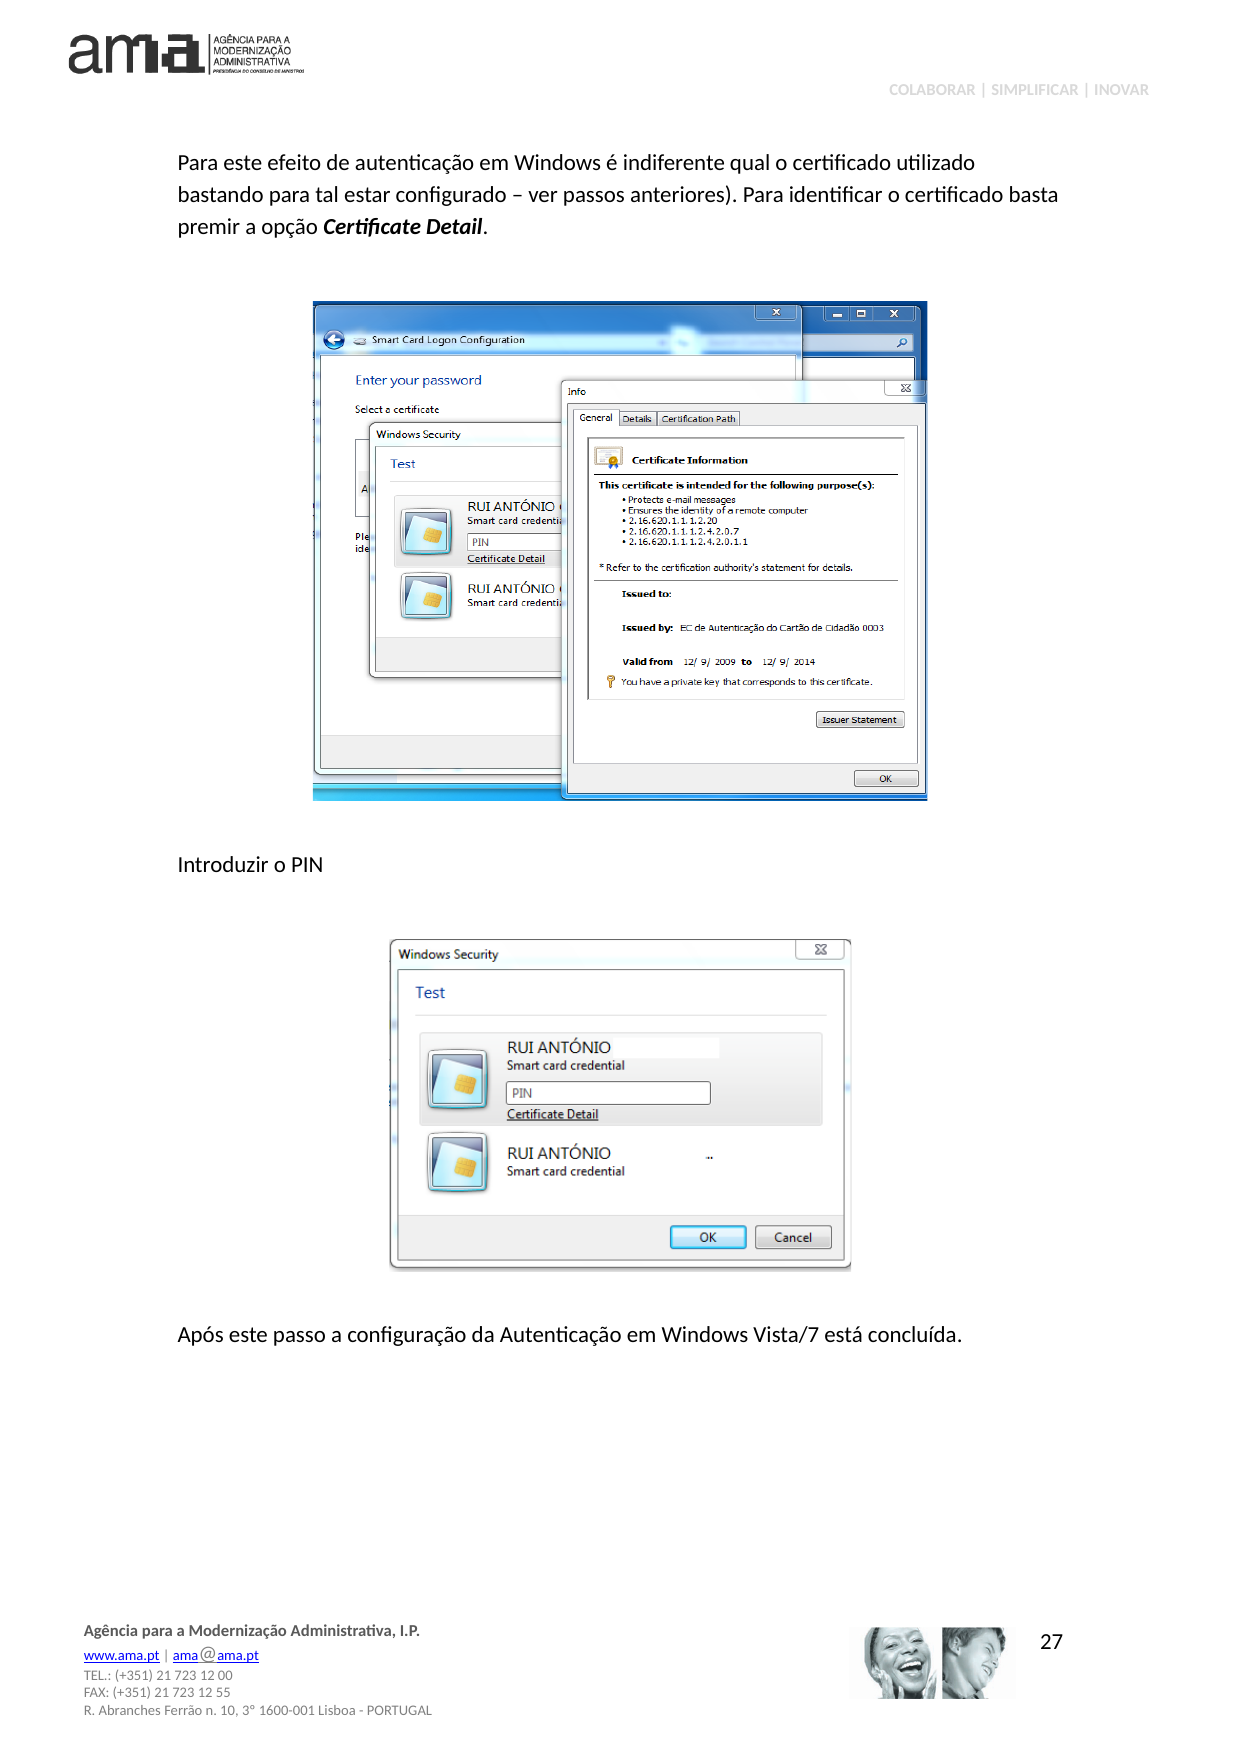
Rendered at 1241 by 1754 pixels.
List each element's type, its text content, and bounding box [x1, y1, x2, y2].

picture [389, 939, 852, 1272]
picture [849, 1627, 1017, 1699]
text Após este passo a configuração da Autenticação em Windows Vista/7 está concluída. [177, 1321, 1063, 1348]
text Para este efeito de autenticação em Windows é indiferente qual o certificado utilizado bastando para tal estar configurado – ver passos anteriores). Para identificar o certificado basta premir a opção Certificate Detail. [177, 148, 1063, 240]
picture [68, 34, 304, 75]
picture [312, 301, 928, 801]
text Introduzir o PIN [177, 850, 1063, 878]
